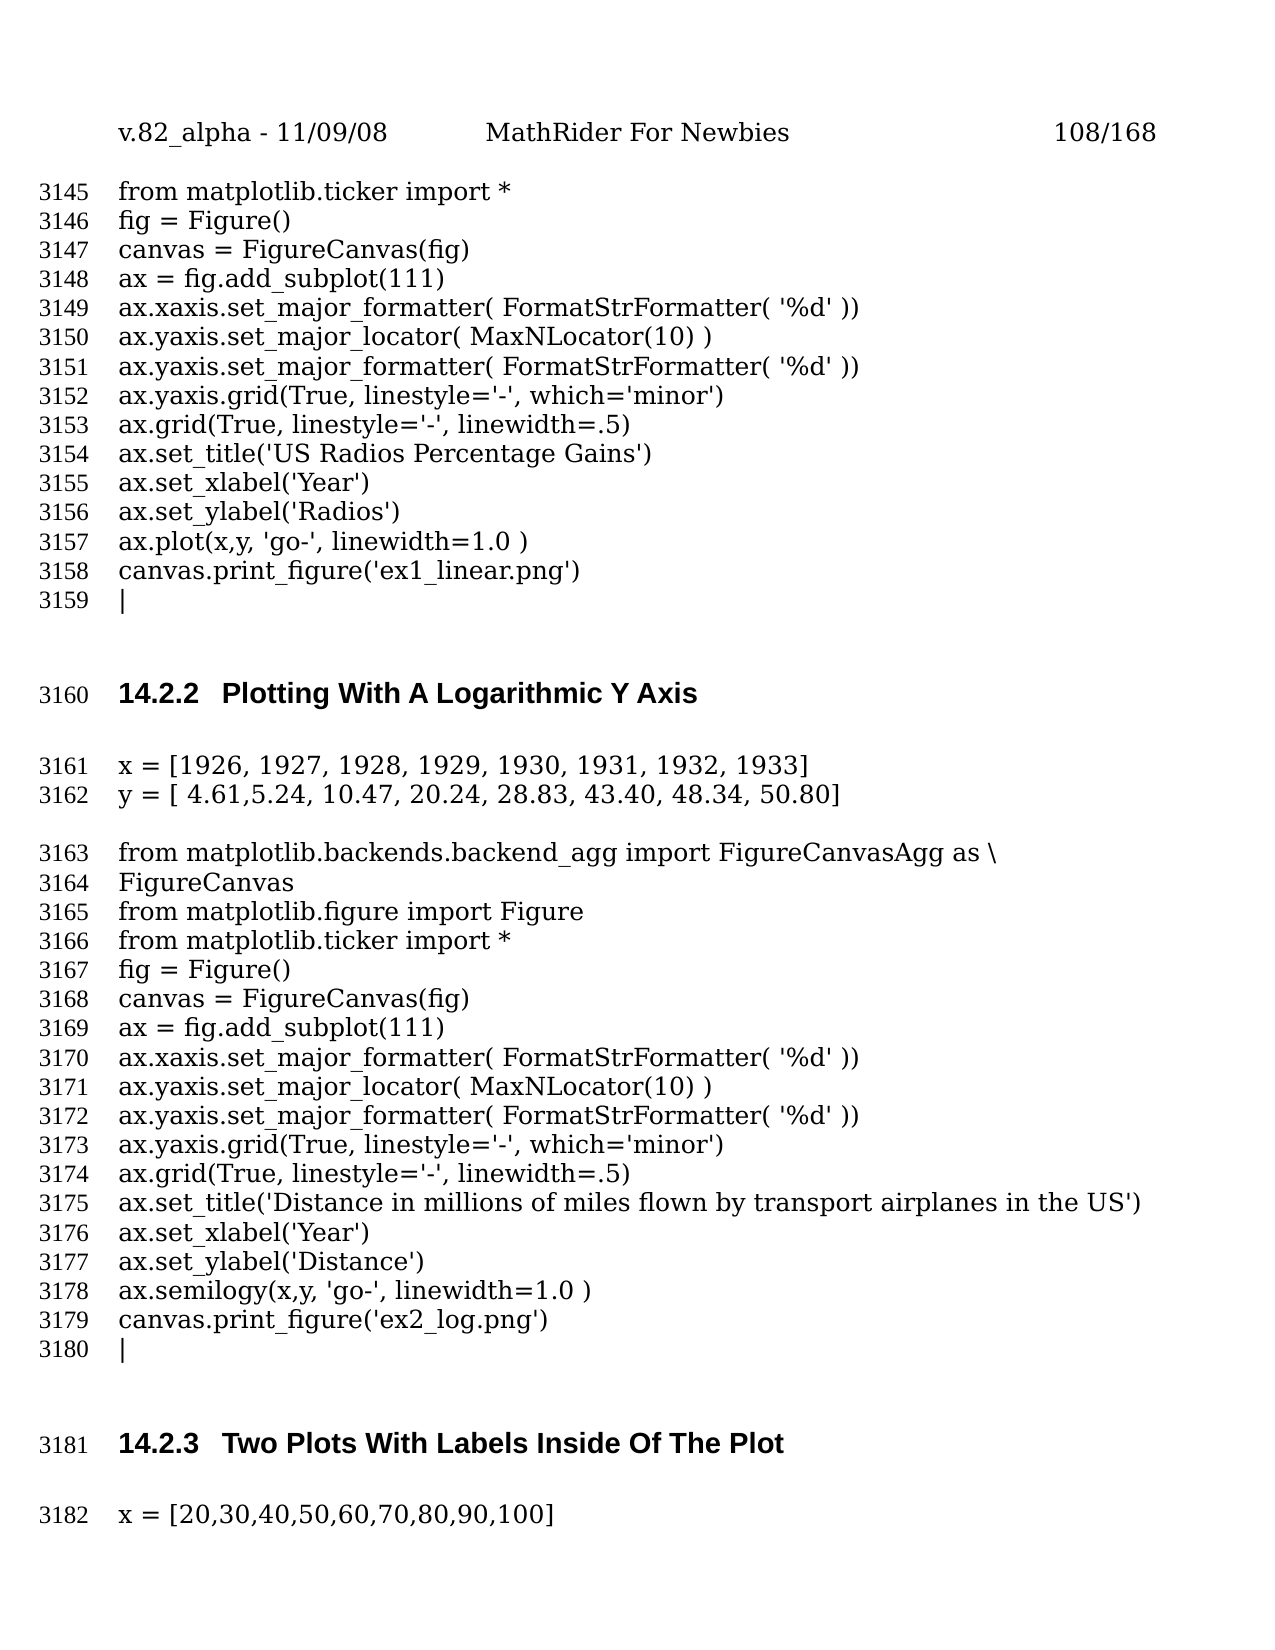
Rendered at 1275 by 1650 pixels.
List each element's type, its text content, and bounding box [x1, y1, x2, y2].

text ax.plot(x,y, 'go-', linewidth=1.0 ) [118, 527, 1157, 556]
text ax.yaxis.set_major_locator( MaxNLocator(10) ) [118, 1072, 1157, 1101]
text from matplotlib.ticker import * [118, 177, 1157, 206]
text ax.set_title('Distance in millions of miles flown by transport airplanes in the US') [118, 1189, 1157, 1218]
text ax.grid(True, linestyle='-', linewidth=.5) [118, 1159, 1157, 1189]
text x = [1926, 1927, 1928, 1929, 1930, 1931, 1932, 1933] [118, 751, 1157, 780]
text ax.yaxis.set_major_locator( MaxNLocator(10) ) [118, 323, 1157, 352]
text ax = fig.add_subplot(111) [118, 1014, 1157, 1043]
text fig = Figure() [118, 206, 1157, 235]
text from matplotlib.backends.backend_agg import FigureCanvasAgg as \ FigureCanvas [118, 839, 1157, 897]
text ax.xaxis.set_major_formatter( FormatStrFormatter( '%d' )) [118, 293, 1157, 323]
text canvas = FigureCanvas(fig) [118, 984, 1157, 1014]
text canvas.print_figure('ex2_log.png') [118, 1305, 1157, 1334]
text ax = fig.add_subplot(111) [118, 264, 1157, 293]
text y = [ 4.61,5.24, 10.47, 20.24, 28.83, 43.40, 48.34, 50.80] [118, 780, 1157, 809]
text ax.yaxis.set_major_formatter( FormatStrFormatter( '%d' )) [118, 1101, 1157, 1130]
text ax.yaxis.set_major_formatter( FormatStrFormatter( '%d' )) [118, 352, 1157, 381]
text fig = Figure() [118, 955, 1157, 984]
text ax.set_title('US Radios Percentage Gains') [118, 439, 1157, 468]
text canvas = FigureCanvas(fig) [118, 235, 1157, 264]
text ax.set_ylabel('Distance') [118, 1247, 1157, 1276]
text ax.grid(True, linestyle='-', linewidth=.5) [118, 410, 1157, 439]
subtitle Plotting With A Logarithmic Y Axis [118, 676, 1157, 710]
text from matplotlib.figure import Figure [118, 897, 1157, 926]
text canvas.print_figure('ex1_linear.png') [118, 556, 1157, 585]
text ax.set_xlabel('Year') [118, 468, 1157, 498]
text | [118, 1334, 1157, 1364]
text ax.semilogy(x,y, 'go-', linewidth=1.0 ) [118, 1276, 1157, 1305]
text ax.set_ylabel('Radios') [118, 498, 1157, 527]
text ax.yaxis.grid(True, linestyle='-', which='minor') [118, 381, 1157, 410]
text ax.set_xlabel('Year') [118, 1218, 1157, 1247]
text ax.xaxis.set_major_formatter( FormatStrFormatter( '%d' )) [118, 1043, 1157, 1072]
text ax.yaxis.grid(True, linestyle='-', which='minor') [118, 1130, 1157, 1159]
text | [118, 585, 1157, 614]
text from matplotlib.ticker import * [118, 926, 1157, 955]
subtitle Two Plots With Labels Inside Of The Plot [118, 1426, 1157, 1459]
text x = [20,30,40,50,60,70,80,90,100] [118, 1501, 1157, 1530]
